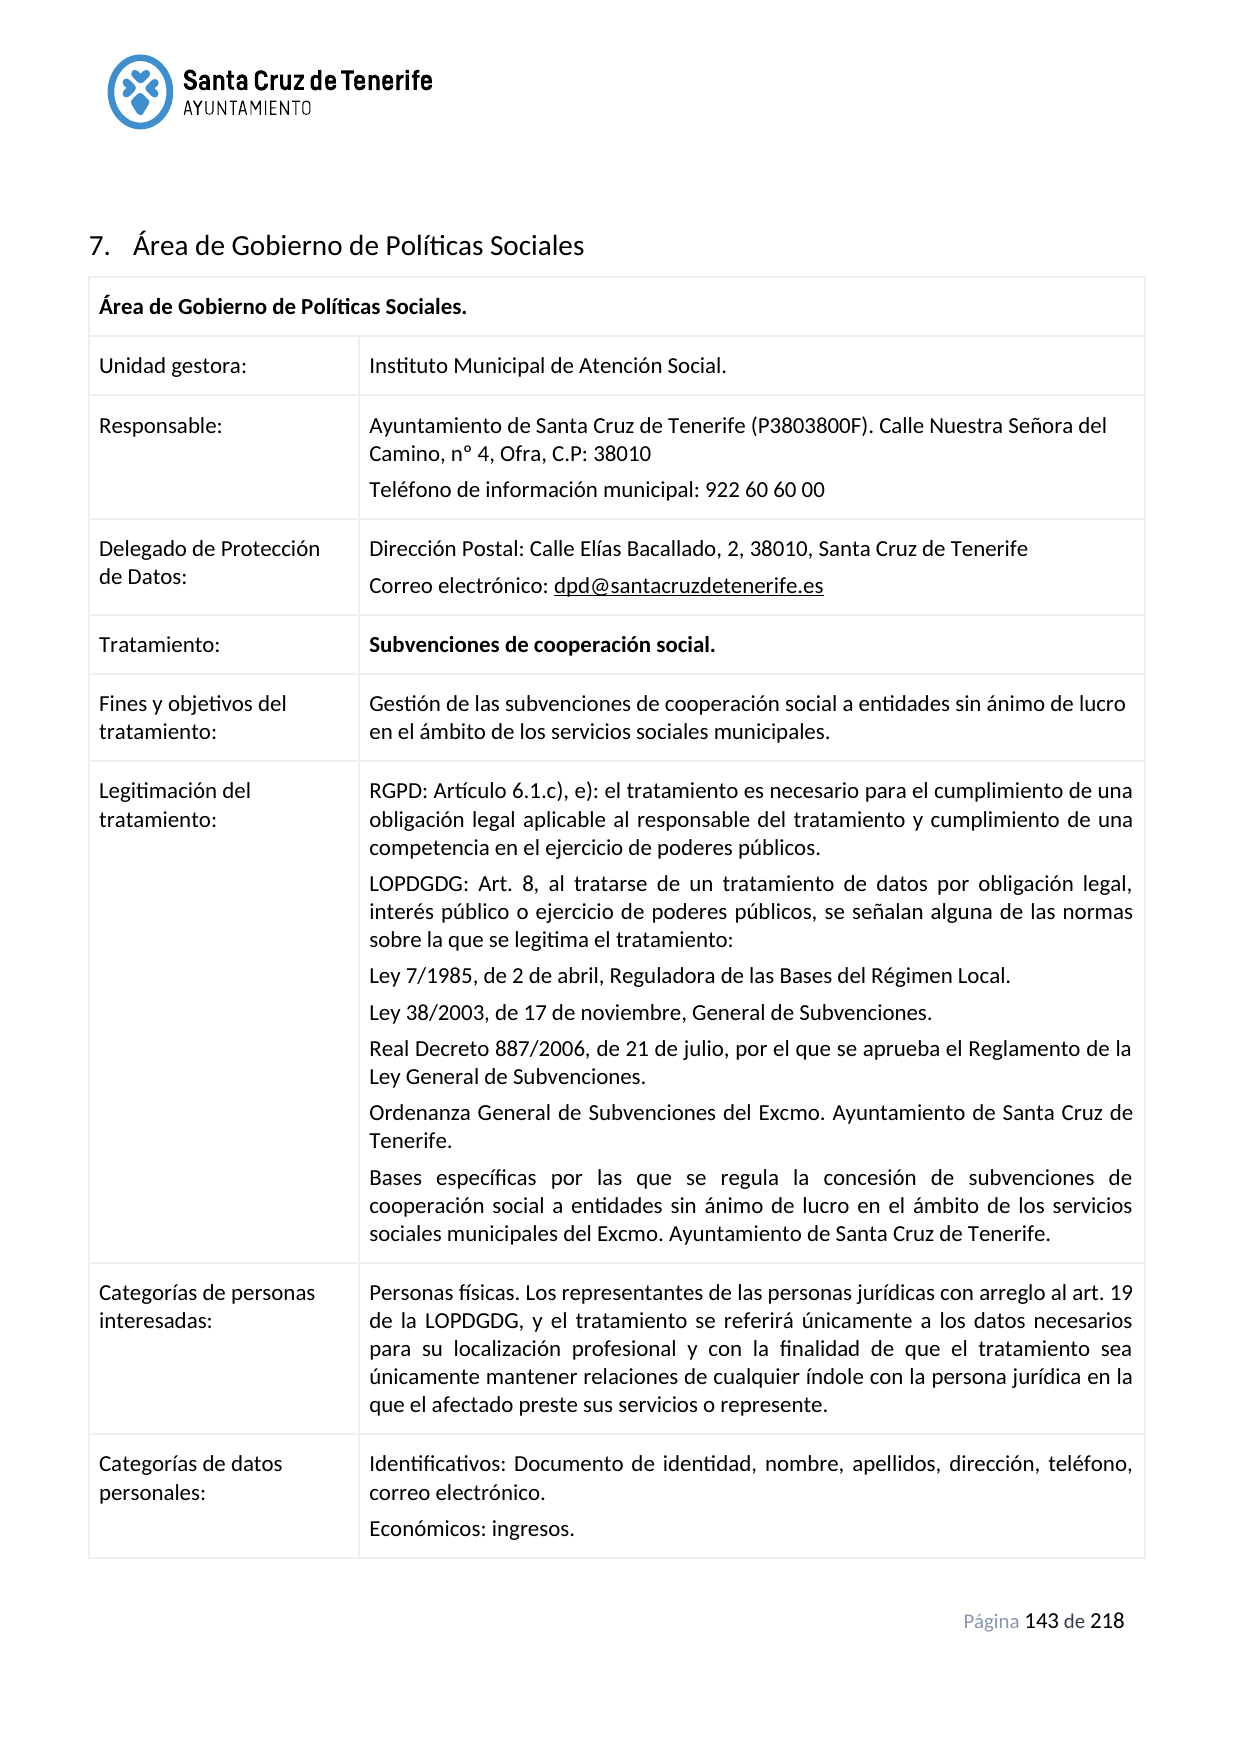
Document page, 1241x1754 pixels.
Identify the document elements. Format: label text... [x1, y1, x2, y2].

table_header Área de Gobierno de Políticas Sociales. [90, 278, 1144, 335]
table_cell Personas físicas. Los representantes de las personas jurídicas con arreglo al art. 19 de la LOPDGDG, y el tratamiento se referirá únicamente a los datos necesarios para su localización profesional y con la finalidad de que el tratamiento sea únicamente mantener relaciones de cualquier índole con la persona jurídica en la que el afectado preste sus servicios o represente. [360, 1264, 1144, 1433]
table_cell Categorías de datos personales: [90, 1435, 358, 1557]
subtitle Área de Gobierno de Políticas Sociales [88, 227, 1152, 263]
table_cell Fines y objetivos del tratamiento: [90, 675, 358, 760]
table_cell Ayuntamiento de Santa Cruz de Tenerife (P3803800F). Calle Nuestra Señora del Camino, nº 4, Ofra, C.P: 38010 Teléfono de información municipal: 922 60 60 00 [360, 396, 1144, 518]
table_cell RGPD: Artículo 6.1.c), e): el tratamiento es necesario para el cumplimiento de una obligación legal aplicable al responsable del tratamiento y cumplimiento de una competencia en el ejercicio de poderes públicos. LOPDGDG: Art. 8, al tratarse de un tratamiento de datos por obligación legal, interés público o ejercicio de poderes públicos, se señalan alguna de las normas sobre la que se legitima el tratamiento: Ley 7/1985, de 2 de abril, Reguladora de las Bases del Régimen Local. Ley 38/2003, de 17 de noviembre, General de Subvenciones. Real Decreto 887/2006, de 21 de julio, por el que se aprueba el Reglamento de la Ley General de Subvenciones. Ordenanza General de Subvenciones del Excmo. Ayuntamiento de Santa Cruz de Tenerife. Bases específicas por las que se regula la concesión de subvenciones de cooperación social a entidades sin ánimo de lucro en el ámbito de los servicios sociales municipales del Excmo. Ayuntamiento de Santa Cruz de Tenerife. [360, 762, 1144, 1262]
table_cell Tratamiento: [90, 616, 358, 673]
table_cell Subvenciones de cooperación social. [360, 616, 1144, 673]
table_cell Responsable: [90, 396, 358, 518]
table_cell Dirección Postal: Calle Elías Bacallado, 2, 38010, Santa Cruz de Tenerife Correo electrónico: dpd@santacruzdetenerife.es [360, 520, 1144, 613]
table_cell Unidad gestora: [90, 337, 358, 394]
table_cell Legitimación del tratamiento: [90, 762, 358, 1262]
table_cell Delegado de Protección de Datos: [90, 520, 358, 613]
table_cell Identificativos: Documento de identidad, nombre, apellidos, dirección, teléfono, correo electrónico. Económicos: ingresos. [360, 1435, 1144, 1557]
table_cell Categorías de personas interesadas: [90, 1264, 358, 1433]
table_cell Gestión de las subvenciones de cooperación social a entidades sin ánimo de lucro en el ámbito de los servicios sociales municipales. [360, 675, 1144, 760]
table_cell Instituto Municipal de Atención Social. [360, 337, 1144, 394]
